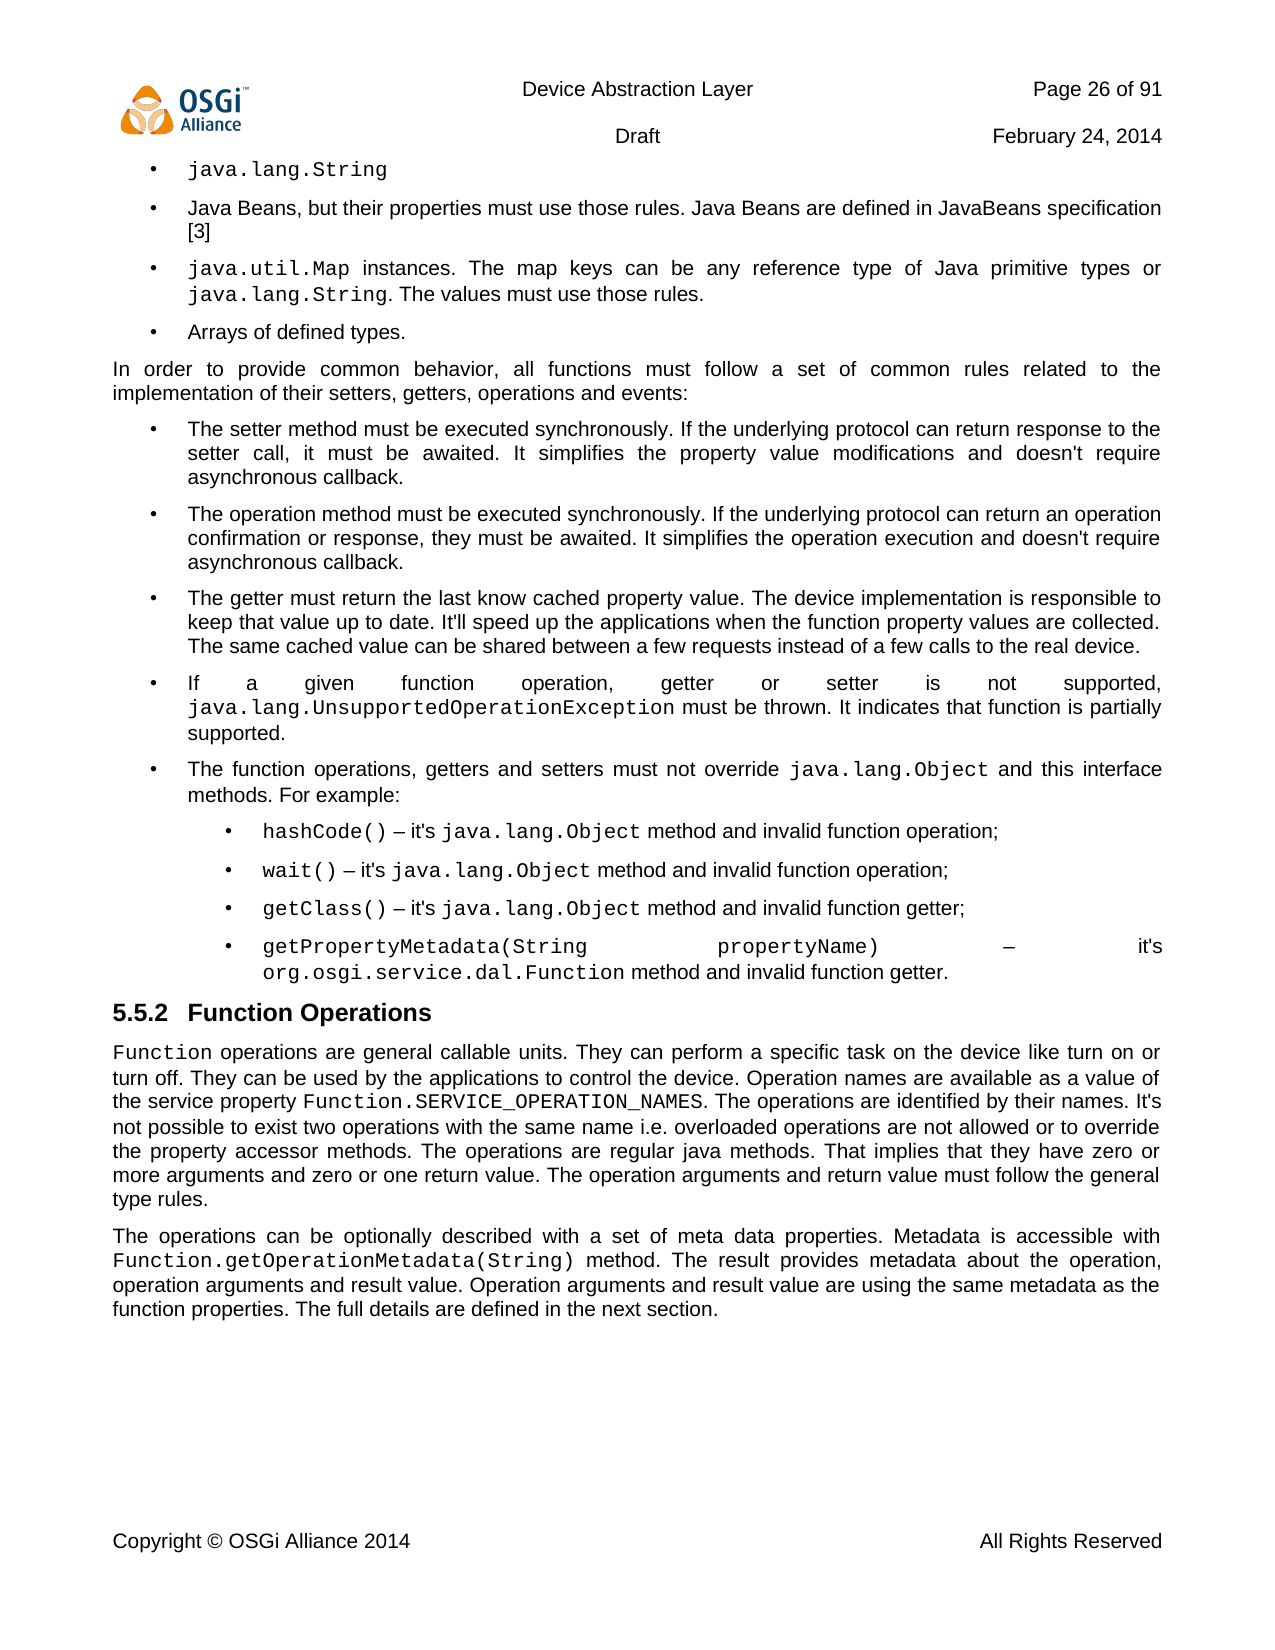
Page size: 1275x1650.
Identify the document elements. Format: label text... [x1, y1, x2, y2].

text Function operations are general callable units. They can perform a specific task on the device like turn on or turn off. They can be used by the applications to control the device. Operation names are available as a value of the service property Function.SERVICE_OPERATION_NAMES. The operations are identified by their names. It's not possible to exist two operations with the same name i.e. overloaded operations are not allowed or to override the property accessor methods. The operations are regular java methods. That implies that they have zero or more arguments and zero or one return value. The operation arguments and return value must follow the general type rules. [112, 1039, 1162, 1211]
text The operations can be optionally described with a set of meta data properties. Metadata is accessible with Function.getOperationMetadata(String) method. The result provides metadata about the operation, operation arguments and result value. Operation arguments and result value are using the same metadata as the function properties. The full details are defined in the next section. [112, 1223, 1162, 1321]
text In order to provide common behavior, all functions must follow a set of common rules related to the implementation of their setters, getters, operations and events: [112, 357, 1162, 404]
list hashCode() – it's java.lang.Object method and invalid function operation; [225, 819, 1162, 845]
list Arrays of defined types. [150, 320, 1162, 344]
list wait() – it's java.lang.Object method and invalid function operation; [225, 857, 1162, 883]
list The operation method must be executed synchronously. If the underlying protocol can return an operation confirmation or response, they must be awaited. It simplifies the operation execution and doesn't require asynchronous callback. [150, 501, 1162, 573]
list The setter method must be executed synchronously. If the underlying protocol can return response to the setter call, it must be awaited. It simplifies the property value modifications and doesn't require asynchronous callback. [150, 417, 1162, 489]
subtitle Function Operations [112, 998, 1162, 1027]
list java.util.Map instances. The map keys can be any reference type of Java primitive types or java.lang.String. The values must use those rules. [150, 256, 1162, 307]
list If a given function operation, getter or setter is not supported, java.lang.UnsupportedOperationException must be thrown. It indicates that function is partially supported. [150, 670, 1162, 744]
picture [113, 78, 257, 142]
list getClass() – it's java.lang.Object method and invalid function getter; [225, 896, 1162, 922]
list The function operations, getters and setters must not override java.lang.Object and this interface methods. For example: [150, 757, 1162, 807]
list Java Beans, but their properties must use those rules. Java Beans are defined in JavaBeans specification [3]. [150, 195, 1162, 243]
list The getter must return the last know cached property value. The device implementation is responsible to keep that value up to date. It'll speed up the applications when the function property values are collected. The same cached value can be shared between a few requests instead of a few calls to the real device. [150, 586, 1162, 658]
list java.lang.String [150, 159, 1162, 183]
list getPropertyMetadata(String propertyName) – it's org.osgi.service.dal.Function method and invalid function getter. [225, 934, 1162, 986]
